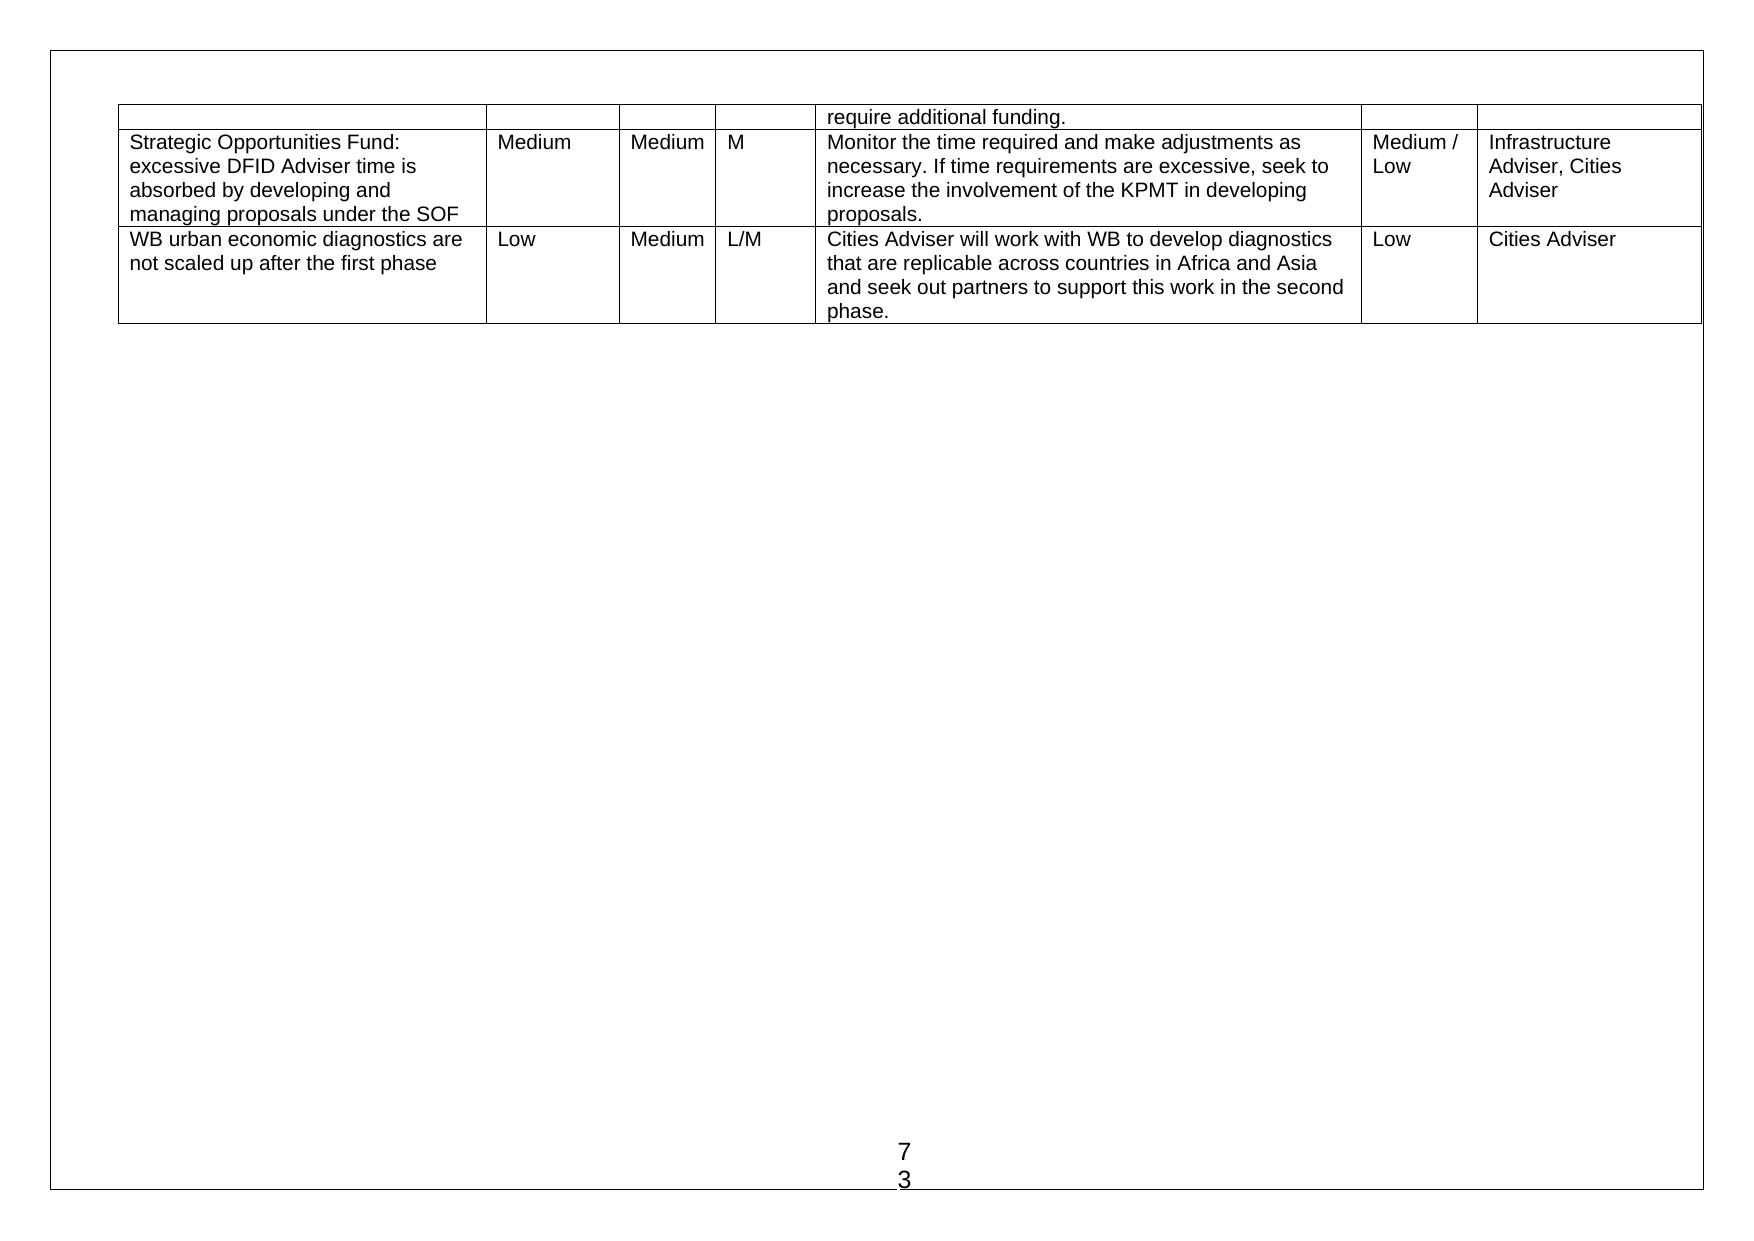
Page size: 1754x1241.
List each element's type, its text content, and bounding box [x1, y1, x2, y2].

table_cell Medium [620, 227, 715, 322]
table_cell require additional funding. [816, 105, 1361, 129]
table_cell Low [1362, 227, 1477, 322]
table_cell WB urban economic diagnostics are not scaled up after the first phase [119, 227, 486, 322]
table_cell [1362, 105, 1477, 129]
table_cell Cities Adviser will work with WB to develop diagnostics that are replicable across countries in Africa and Asia and seek out partners to support this work in the second phase. [816, 227, 1361, 322]
table_cell M [716, 130, 815, 226]
table_cell Medium [620, 130, 715, 226]
table_cell [119, 105, 486, 129]
table_cell Medium / Low [1362, 130, 1477, 226]
table_cell Infrastructure Adviser, Cities Adviser [1478, 130, 1701, 226]
table_cell Strategic Opportunities Fund: excessive DFID Adviser time is absorbed by developing and managing proposals under the SOF [119, 130, 486, 226]
table_cell Cities Adviser [1478, 227, 1701, 322]
table_cell [716, 105, 815, 129]
table_cell [1478, 105, 1701, 129]
table_cell Low [487, 227, 619, 322]
table_cell Medium [487, 130, 619, 226]
table_cell L/M [716, 227, 815, 322]
table_cell [487, 105, 619, 129]
table_cell Monitor the time required and make adjustments as necessary. If time requirements are excessive, seek to increase the involvement of the KPMT in developing proposals. [816, 130, 1361, 226]
table_cell [620, 105, 715, 129]
